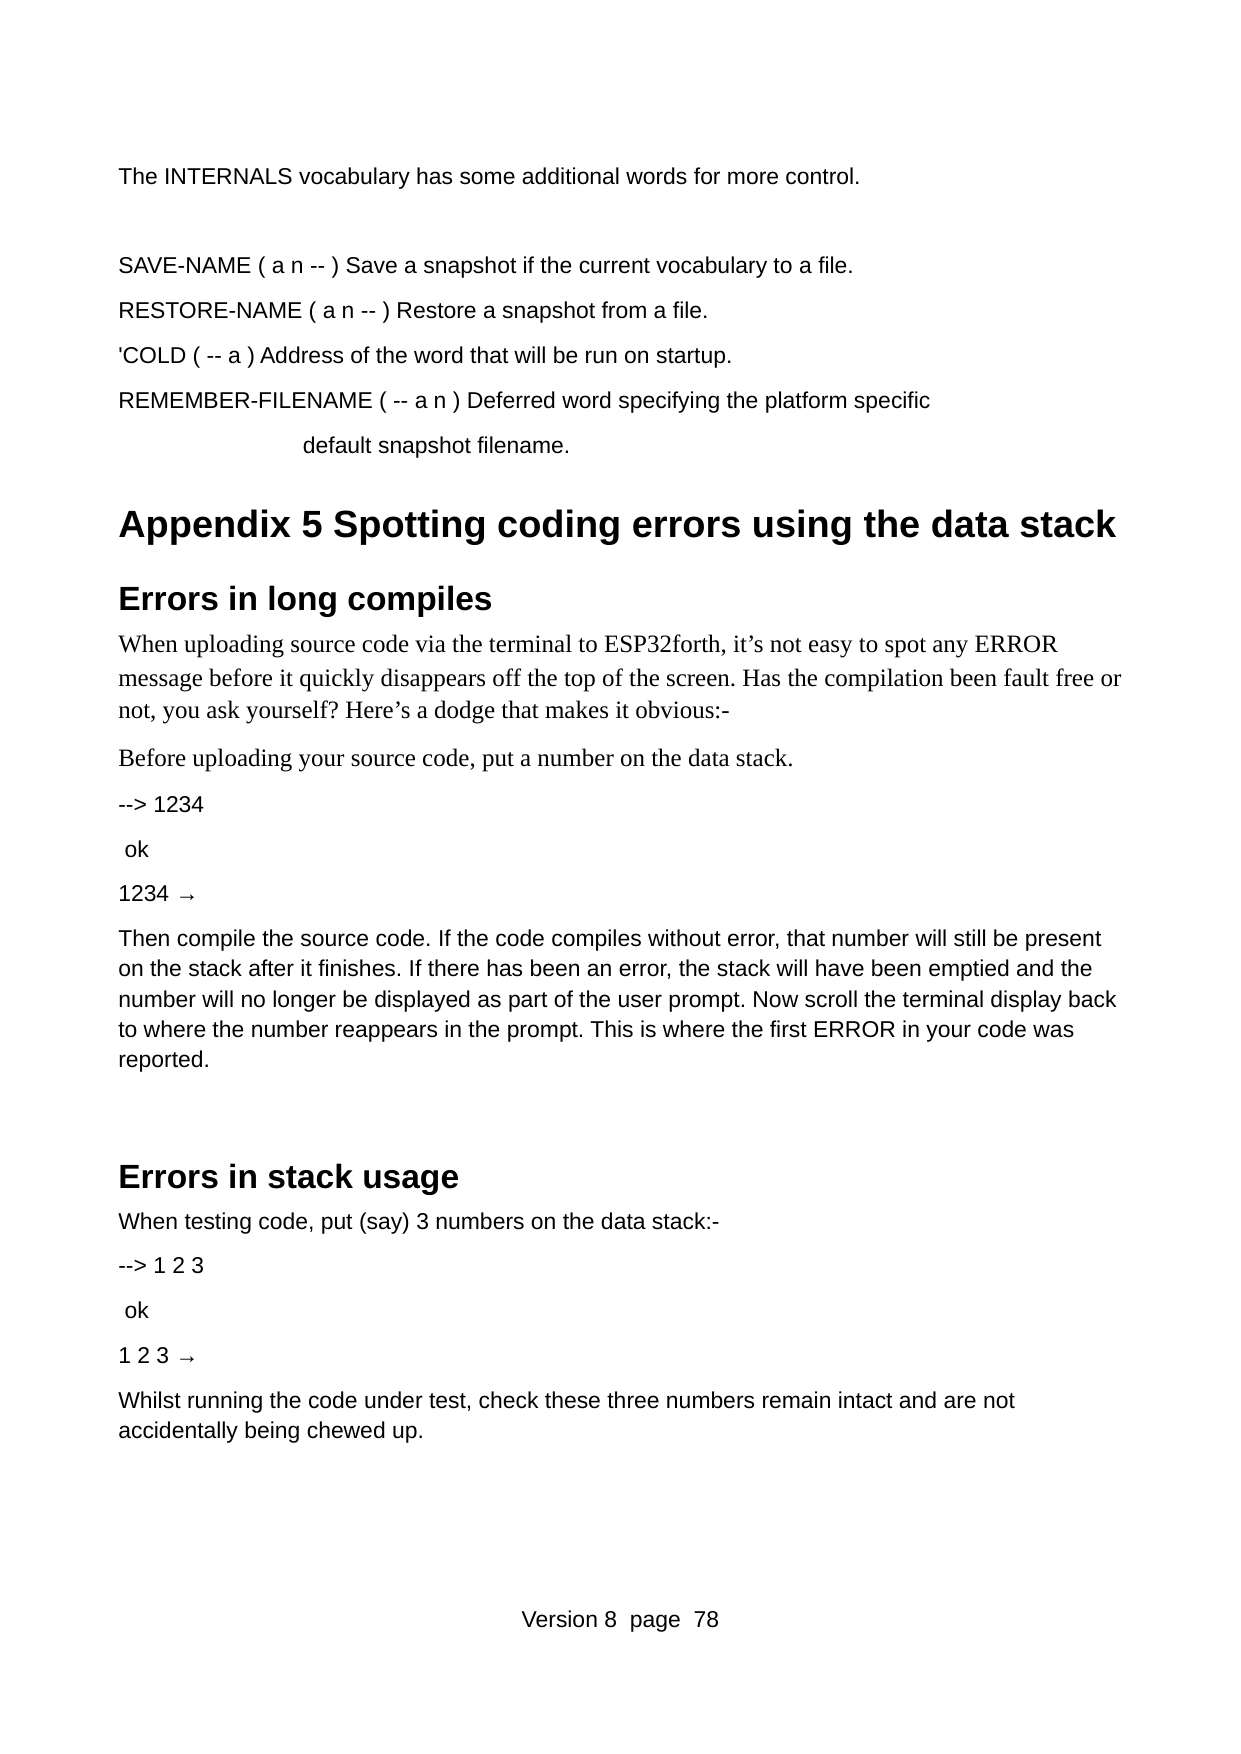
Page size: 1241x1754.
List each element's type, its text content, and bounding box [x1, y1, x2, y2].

text RESTORE-NAME ( a n -- ) Restore a snapshot from a file. [118, 297, 1122, 324]
text When testing code, put (say) 3 numbers on the data stack:- [118, 1208, 1122, 1234]
text SAVE-NAME ( a n -- ) Save a snapshot if the current vocabulary to a file. [118, 252, 1122, 279]
text 1 2 3 → [118, 1342, 1122, 1368]
text --> 1 2 3 [118, 1252, 1122, 1279]
text ok [118, 1297, 1122, 1323]
text --> 1234 [118, 791, 1122, 817]
text Then compile the source code. If the code compiles without error, that number will still be present on the stack after it finishes. If there has been an error, the stack will have been emptied and the number will no longer be displayed as part of the user prompt. Now scroll the terminal display back to where the number reappears in the prompt. This is where the first ERROR in your code was reported. [118, 925, 1122, 1072]
subtitle Appendix 5 Spotting coding errors using the data stack [118, 501, 1122, 545]
subtitle Errors in stack usage [118, 1156, 1122, 1195]
text REMEMBER-FILENAME ( -- a n ) Deferred word specifying the platform specific [118, 387, 1122, 413]
text default snapshot filename. [118, 432, 1122, 458]
text 'COLD ( -- a ) Address of the word that will be run on startup. [118, 342, 1122, 368]
text The INTERNALS vocabulary has some additional words for more control. [118, 163, 1122, 189]
text When uploading source code via the terminal to ESP32forth, it’s not easy to spot any ERROR message before it quickly disappears off the top of the screen. Has the compilation been fault free or not, you ask yourself? Here’s a dodge that makes it obvious:- [118, 629, 1122, 724]
subtitle Errors in long compiles [118, 578, 1122, 617]
text ok [118, 836, 1122, 862]
text Before uploading your source code, put a number on the data stack. [118, 743, 1122, 772]
text 1234 → [118, 880, 1122, 907]
text Whilst running the code under test, check these three numbers remain intact and are not accidentally being chewed up. [118, 1387, 1122, 1443]
